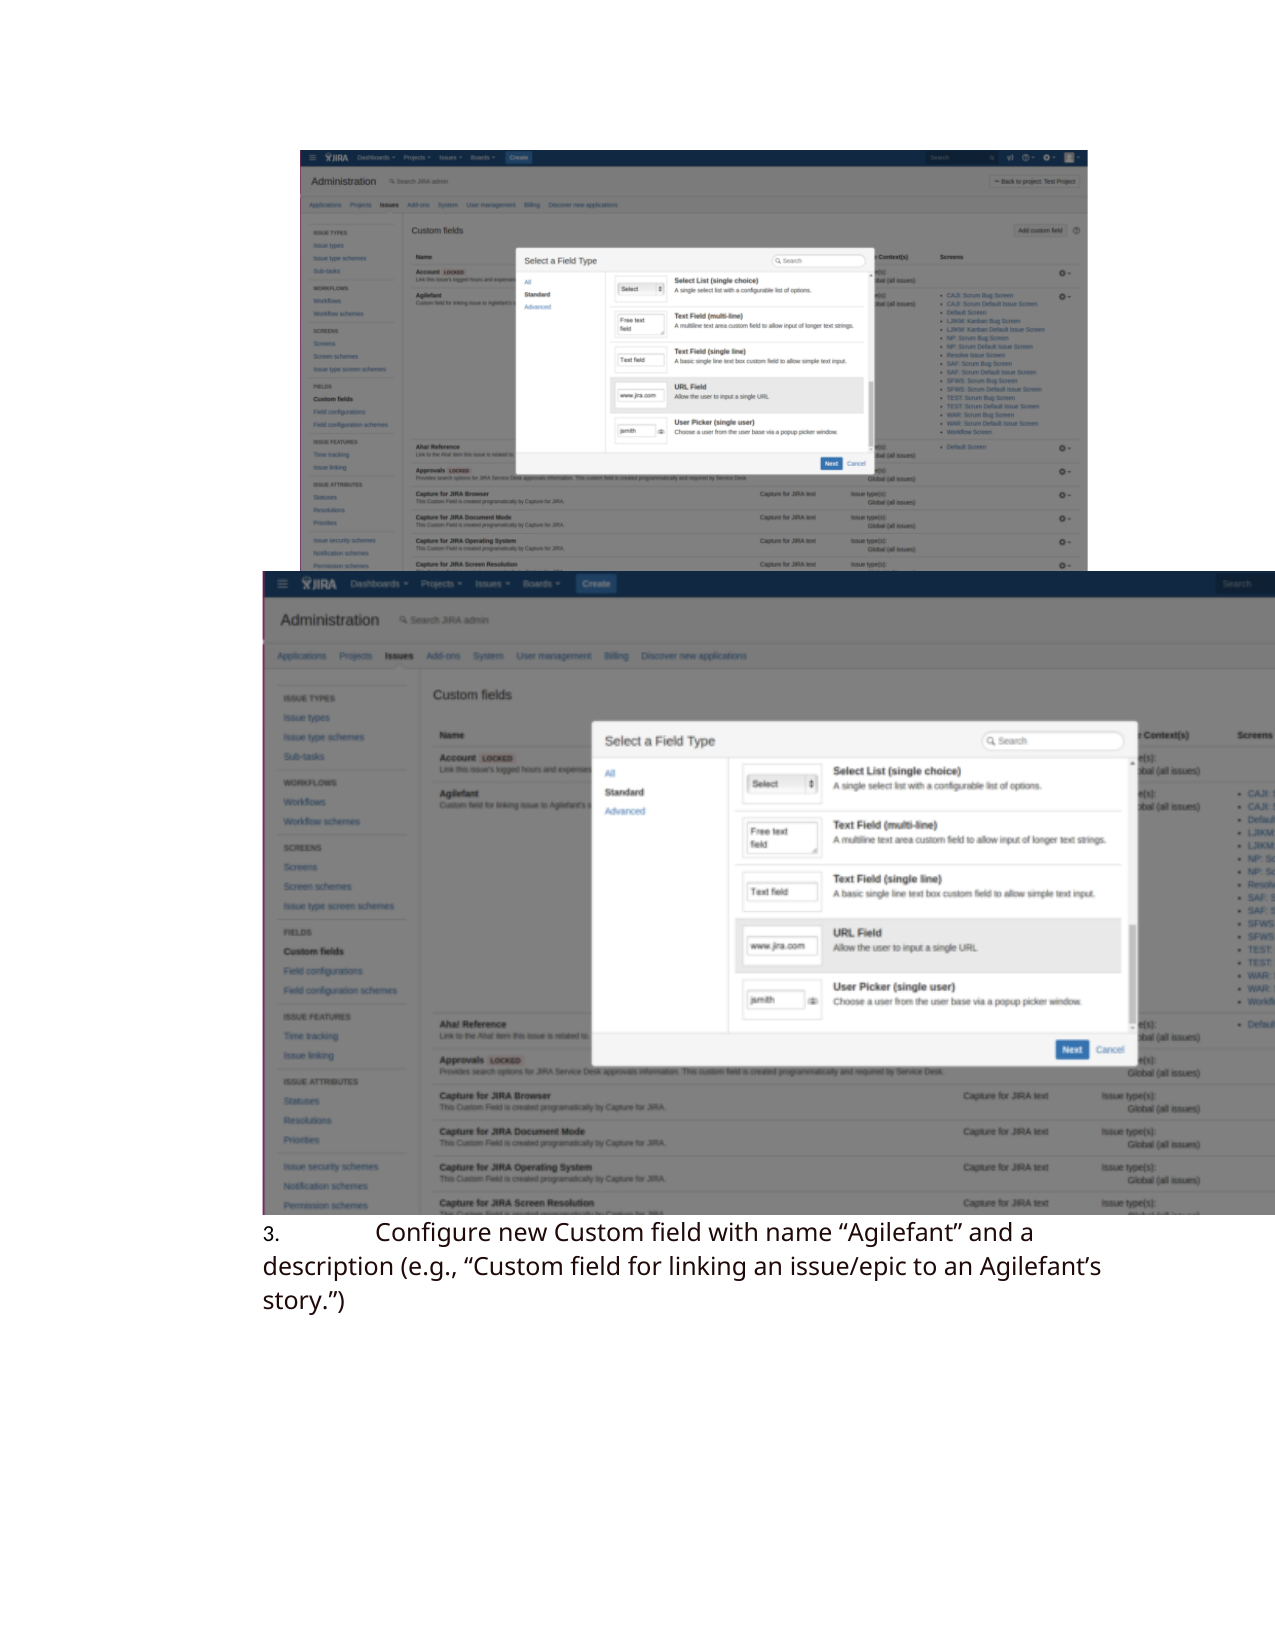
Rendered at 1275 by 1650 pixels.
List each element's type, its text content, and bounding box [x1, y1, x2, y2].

list Configure new Custom field with name “Agilefant” and a description (e.g., “Custom field for linking an issue/epic to an Agilefant’s story.”) [262, 1215, 1125, 1317]
